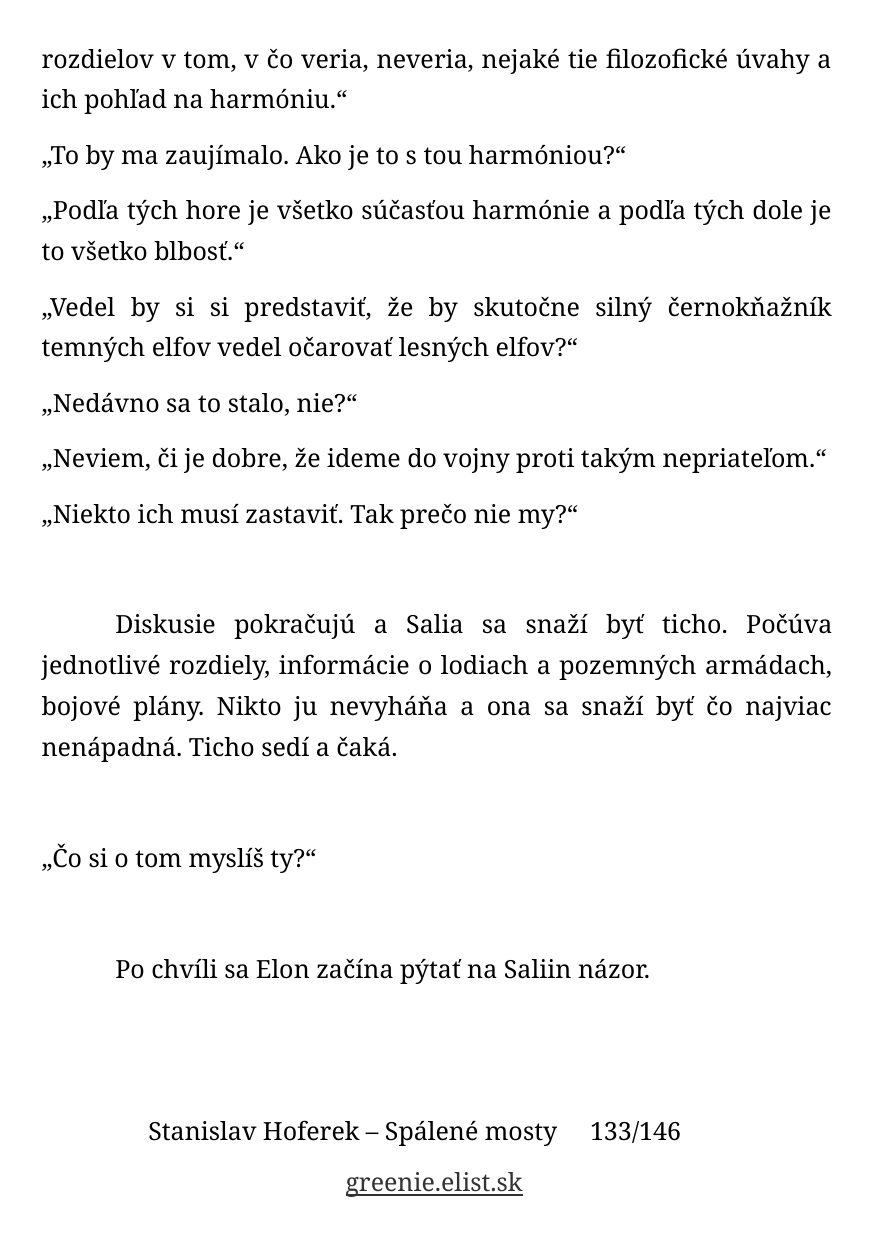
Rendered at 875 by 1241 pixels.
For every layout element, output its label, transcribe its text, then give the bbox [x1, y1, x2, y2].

text „Čo si o tom myslíš ty?“ [41, 841, 833, 874]
text „Niekto ich musí zastaviť. Tak prečo nie my?“ [41, 496, 833, 530]
text „Vedel by si si predstaviť, že by skutočne silný černokňažník temných elfov vedel očarovať lesných elfov?“ [41, 289, 833, 364]
text rozdielov v tom, v čo veria, neveria, nejaké tie filozofické úvahy a ich pohľad na harmóniu.“ [41, 41, 833, 116]
text „Podľa tých hore je všetko súčasťou harmónie a podľa tých dole je to všetko blbosť.“ [41, 193, 833, 268]
text „To by ma zaujímalo. Ako je to s tou harmóniou?“ [41, 138, 833, 172]
text „Neviem, či je dobre, že ideme do vojny proti takým nepriateľom.“ [41, 441, 833, 475]
text Diskusie pokračujú a Salia sa snaží byť ticho. Počúva jednotlivé rozdiely, informácie o lodiach a pozemných armádach, bojové plány. Nikto ju nevyháňa a ona sa snaží byť čo najviac nenápadná. Ticho sedí a čaká. [41, 607, 833, 764]
text Po chvíli sa Elon začína pýtať na Saliin názor. [41, 951, 833, 985]
text „Nedávno sa to stalo, nie?“ [41, 386, 833, 419]
